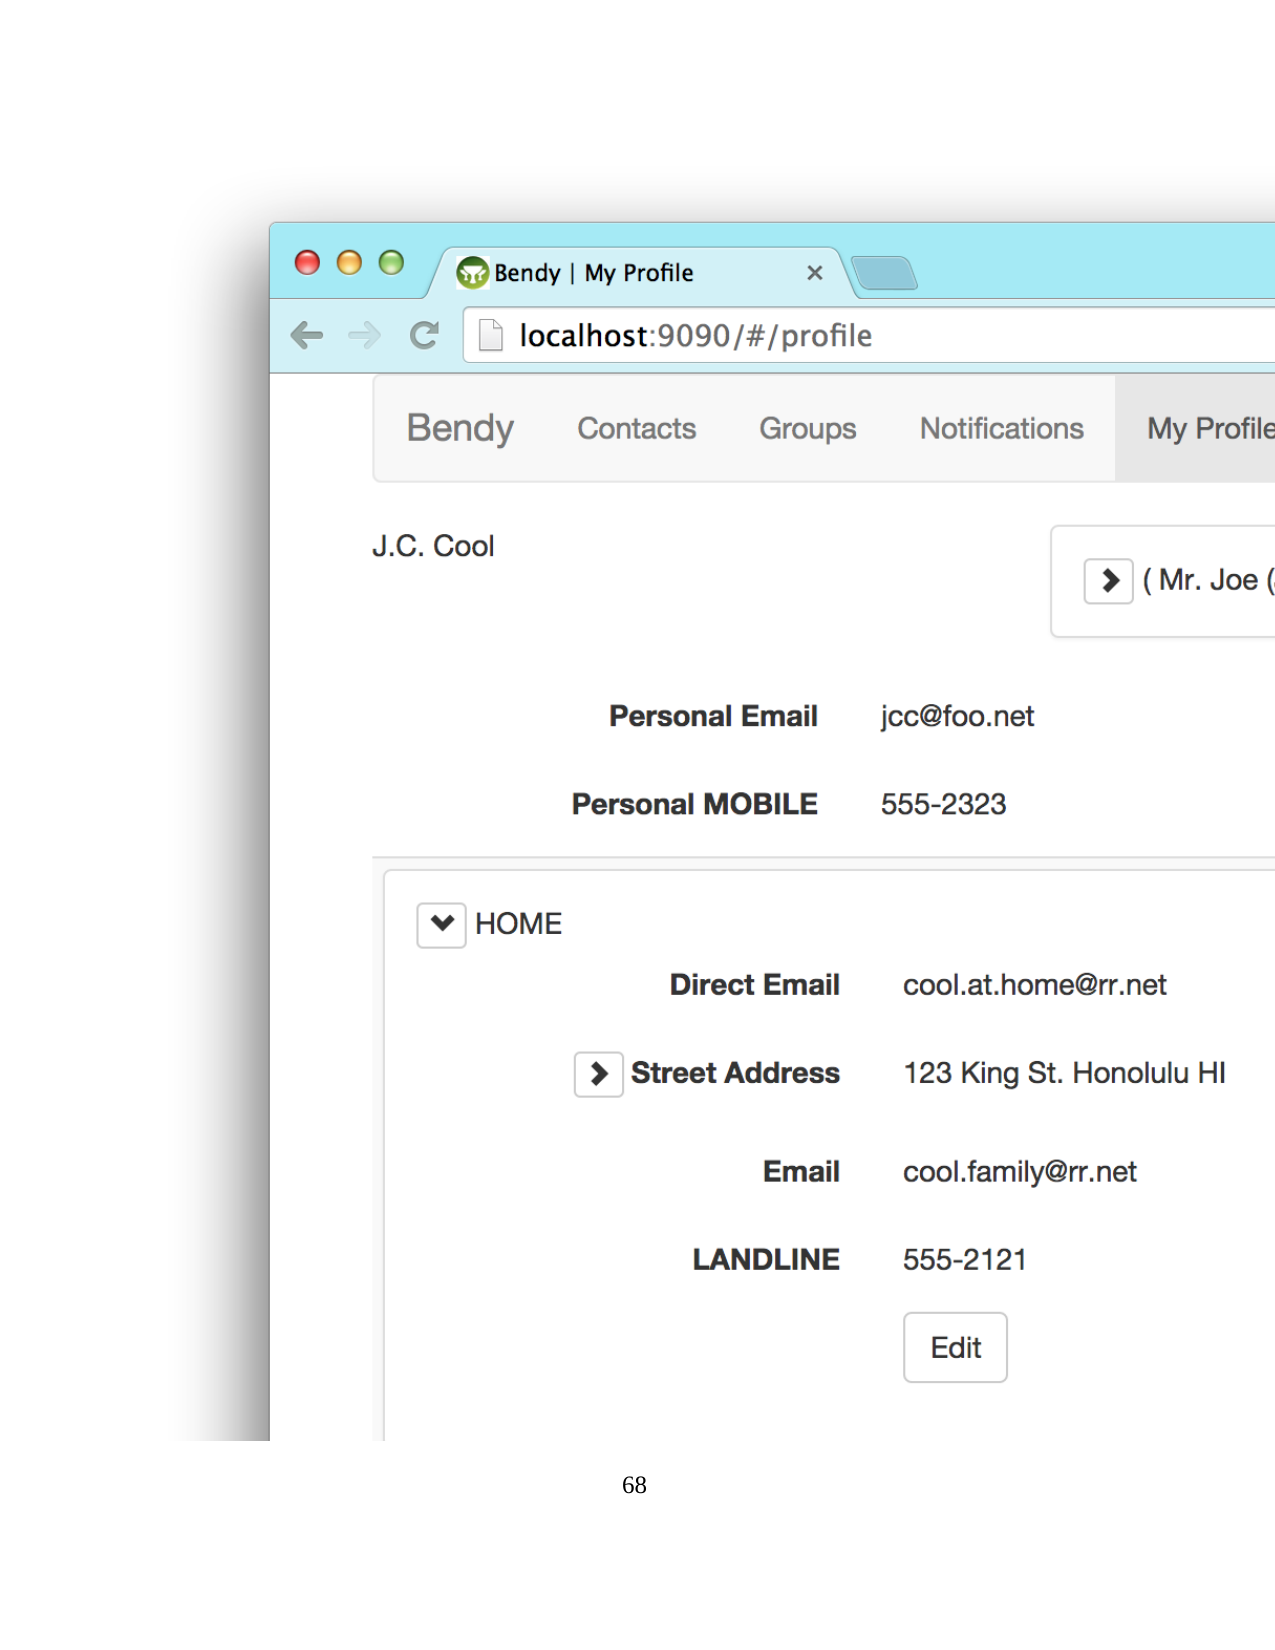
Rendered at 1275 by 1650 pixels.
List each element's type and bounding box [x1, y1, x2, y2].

picture [150, 150, 1275, 1441]
